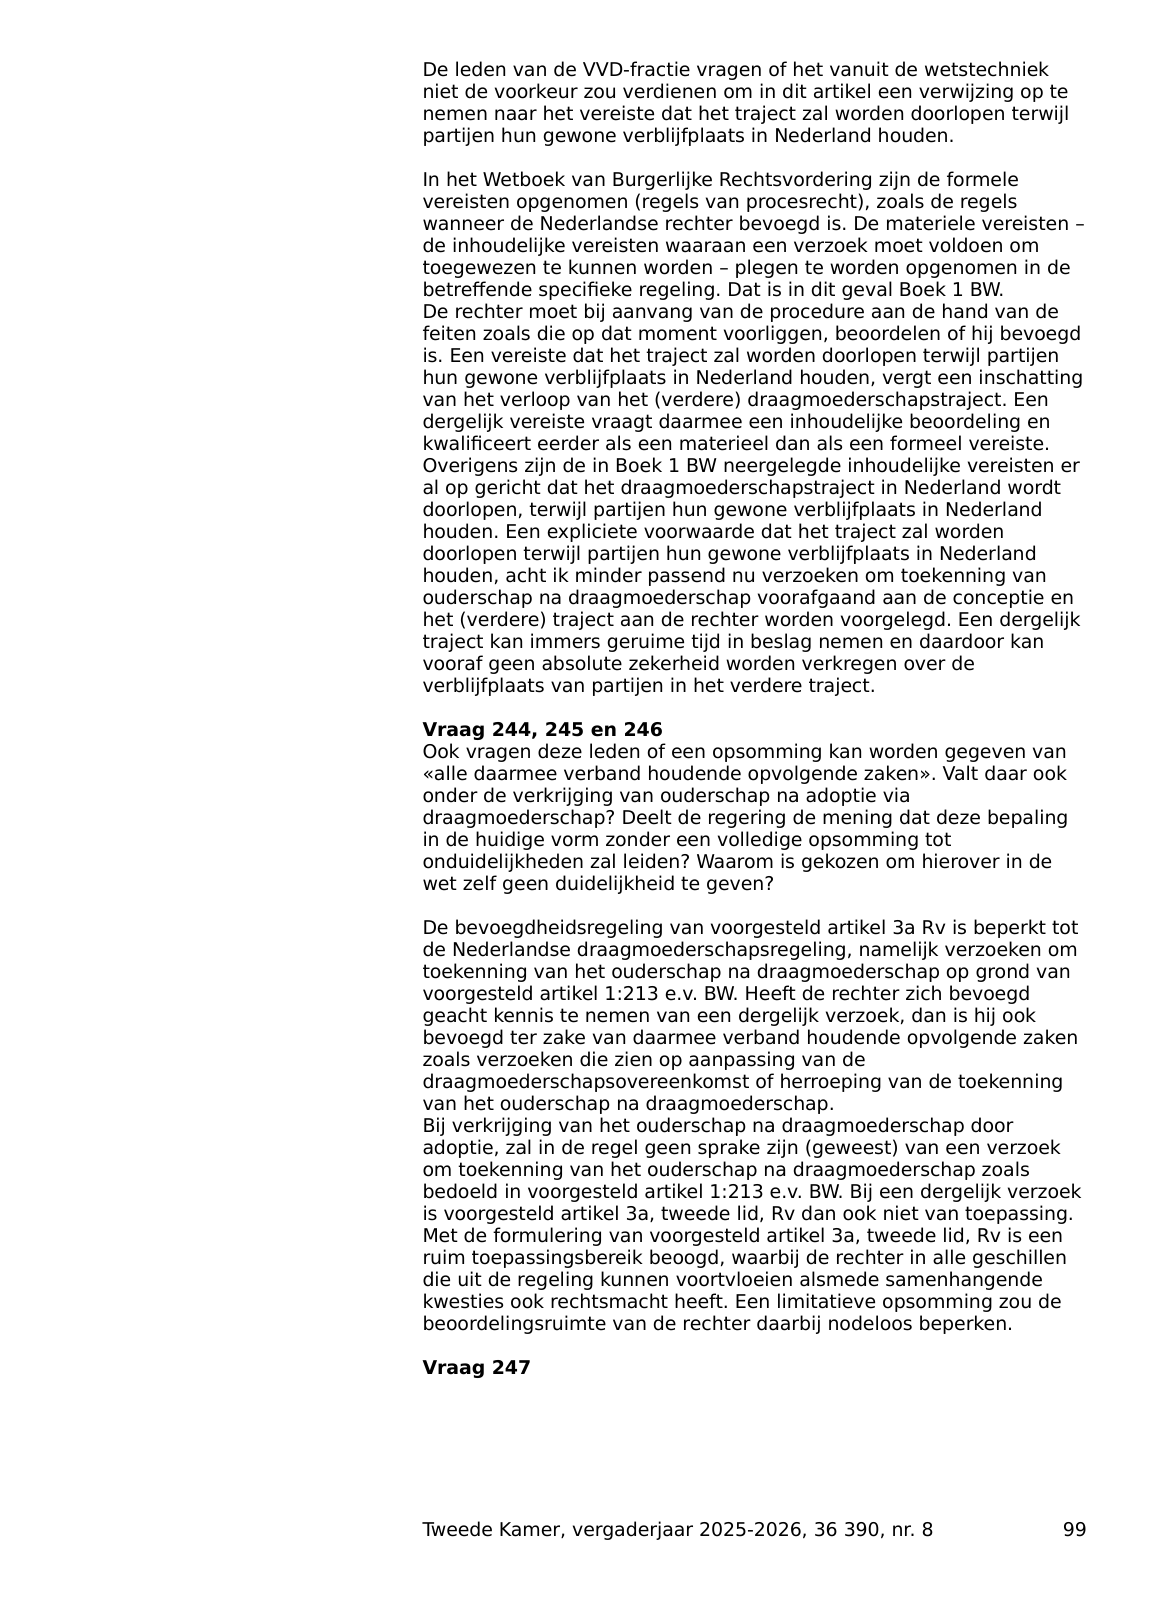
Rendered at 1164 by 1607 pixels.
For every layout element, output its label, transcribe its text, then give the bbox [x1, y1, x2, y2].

text Vraag 244, 245 en 246 [422, 719, 1087, 741]
text Vraag 247 [422, 1357, 1087, 1379]
text Bij verkrijging van het ouderschap na draagmoederschap door adoptie, zal in de regel geen sprake zijn (geweest) van een verzoek om toekenning van het ouderschap na draagmoederschap zoals bedoeld in voorgesteld artikel 1:213 e.v. BW. Bij een dergelijk verzoek is voorgesteld artikel 3a, tweede lid, Rv dan ook niet van toepassing. Met de formulering van voorgesteld artikel 3a, tweede lid, Rv is een ruim toepassingsbereik beoogd, waarbij de rechter in alle geschillen die uit de regeling kunnen voortvloeien alsmede samenhangende kwesties ook rechtsmacht heeft. Een limitatieve opsomming zou de beoordelingsruimte van de rechter daarbij nodeloos beperken. [422, 1115, 1087, 1334]
text De leden van de VVD-fractie vragen of het vanuit de wetstechniek niet de voorkeur zou verdienen om in dit artikel een verwijzing op te nemen naar het vereiste dat het traject zal worden doorlopen terwijl partijen hun gewone verblijfplaats in Nederland houden. [422, 59, 1087, 147]
text De bevoegdheidsregeling van voorgesteld artikel 3a Rv is beperkt tot de Nederlandse draagmoederschapsregeling, namelijk verzoeken om toekenning van het ouderschap na draagmoederschap op grond van voorgesteld artikel 1:213 e.v. BW. Heeft de rechter zich bevoegd geacht kennis te nemen van een dergelijk verzoek, dan is hij ook bevoegd ter zake van daarmee verband houdende opvolgende zaken zoals verzoeken die zien op aanpassing van de draagmoederschapsovereenkomst of herroeping van de toekenning van het ouderschap na draagmoederschap. [422, 917, 1087, 1115]
text De rechter moet bij aanvang van de procedure aan de hand van de feiten zoals die op dat moment voorliggen, beoordelen of hij bevoegd is. Een vereiste dat het traject zal worden doorlopen terwijl partijen hun gewone verblijfplaats in Nederland houden, vergt een inschatting van het verloop van het (verdere) draagmoederschapstraject. Een dergelijk vereiste vraagt daarmee een inhoudelijke beoordeling en kwalificeert eerder als een materieel dan als een formeel vereiste. Overigens zijn de in Boek 1 BW neergelegde inhoudelijke vereisten er al op gericht dat het draagmoederschapstraject in Nederland wordt doorlopen, terwijl partijen hun gewone verblijfplaats in Nederland houden. Een expliciete voorwaarde dat het traject zal worden doorlopen terwijl partijen hun gewone verblijfplaats in Nederland houden, acht ik minder passend nu verzoeken om toekenning van ouderschap na draagmoederschap voorafgaand aan de conceptie en het (verdere) traject aan de rechter worden voorgelegd. Een dergelijk traject kan immers geruime tijd in beslag nemen en daardoor kan vooraf geen absolute zekerheid worden verkregen over de verblijfplaats van partijen in het verdere traject. [422, 301, 1087, 697]
text Ook vragen deze leden of een opsomming kan worden gegeven van «alle daarmee verband houdende opvolgende zaken». Valt daar ook onder de verkrijging van ouderschap na adoptie via draagmoederschap? Deelt de regering de mening dat deze bepaling in de huidige vorm zonder een volledige opsomming tot onduidelijkheden zal leiden? Waarom is gekozen om hierover in de wet zelf geen duidelijkheid te geven? [422, 741, 1087, 895]
text In het Wetboek van Burgerlijke Rechtsvordering zijn de formele vereisten opgenomen (regels van procesrecht), zoals de regels wanneer de Nederlandse rechter bevoegd is. De materiele vereisten – de inhoudelijke vereisten waaraan een verzoek moet voldoen om toegewezen te kunnen worden – plegen te worden opgenomen in de betreffende specifieke regeling. Dat is in dit geval Boek 1 BW. [422, 169, 1087, 301]
